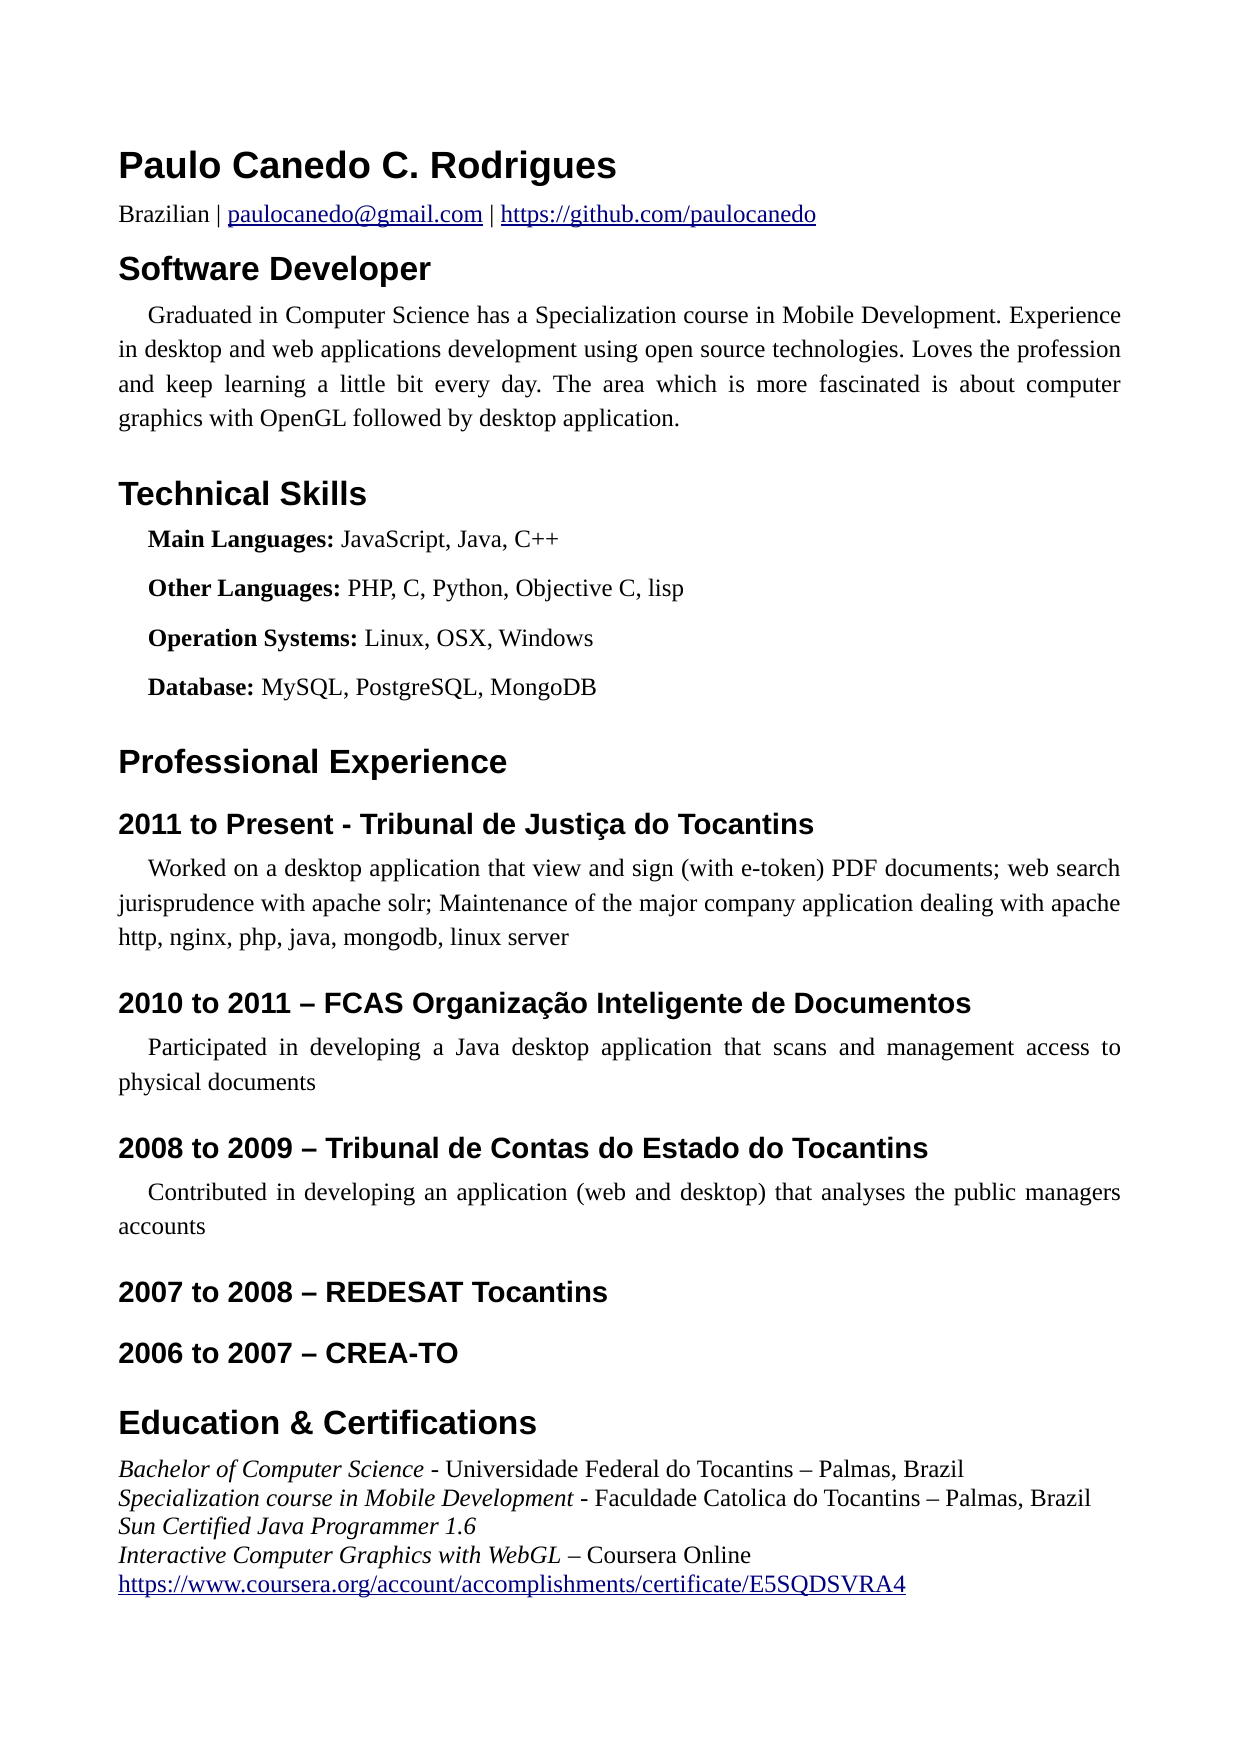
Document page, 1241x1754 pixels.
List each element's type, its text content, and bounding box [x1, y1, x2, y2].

text Specialization course in Mobile Development - Faculdade Catolica do Tocantins – Palmas, Brazil [118, 1483, 1122, 1511]
subtitle 2008 to 2009 – Tribunal de Contas do Estado do Tocantins [118, 1131, 1122, 1164]
text Brazilian | paulocanedo@gmail.com | https://github.com/paulocanedo [118, 199, 1122, 228]
subtitle 2007 to 2008 – REDESAT Tocantins [118, 1275, 1122, 1309]
list Other Languages: PHP, C, Python, Objective C, lisp [148, 573, 1122, 602]
text Interactive Computer Graphics with WebGL – Coursera Online [118, 1540, 1122, 1569]
text Participated in developing a Java desktop application that scans and management access to physical documents [118, 1032, 1122, 1096]
list Database: MySQL, PostgreSQL, MongoDB [148, 672, 1122, 700]
subtitle Education & Certifications [118, 1403, 1122, 1441]
text Sun Certified Java Programmer 1.6 [118, 1511, 1122, 1540]
subtitle Paulo Canedo C. Rodrigues [118, 143, 1122, 187]
subtitle 2006 to 2007 – CREA-TO [118, 1336, 1122, 1369]
text Contributed in developing an application (web and desktop) that analyses the public managers accounts [118, 1177, 1122, 1240]
list Main Languages: JavaScript, Java, C++ [148, 524, 1122, 553]
text https://www.coursera.org/account/accomplishments/certificate/E5SQDSVRA4 [118, 1569, 1122, 1598]
subtitle 2010 to 2011 – FCAS Organização Inteligente de Documentos [118, 986, 1122, 1020]
subtitle Software Developer [118, 249, 1122, 287]
subtitle Technical Skills [118, 473, 1122, 512]
text Graduated in Computer Science has a Specialization course in Mobile Development. Experience in desktop and web applications development using open source technologies. Loves the profession and keep learning a little bit every day. The area which is more fascinated is about computer graphics with OpenGL followed by desktop application. [118, 300, 1122, 432]
list Operation Systems: Linux, OSX, Windows [148, 623, 1122, 651]
subtitle 2011 to Present - Tribunal de Justiça do Tocantins [118, 807, 1122, 841]
text Bachelor of Computer Science - Universidade Federal do Tocantins – Palmas, Brazil [118, 1454, 1122, 1483]
subtitle Professional Experience [118, 742, 1122, 780]
text Worked on a desktop application that view and sign (with e-token) PDF documents; web search jurisprudence with apache solr; Maintenance of the major company application dealing with apache http, nginx, php, java, mongodb, linux server [118, 853, 1122, 951]
